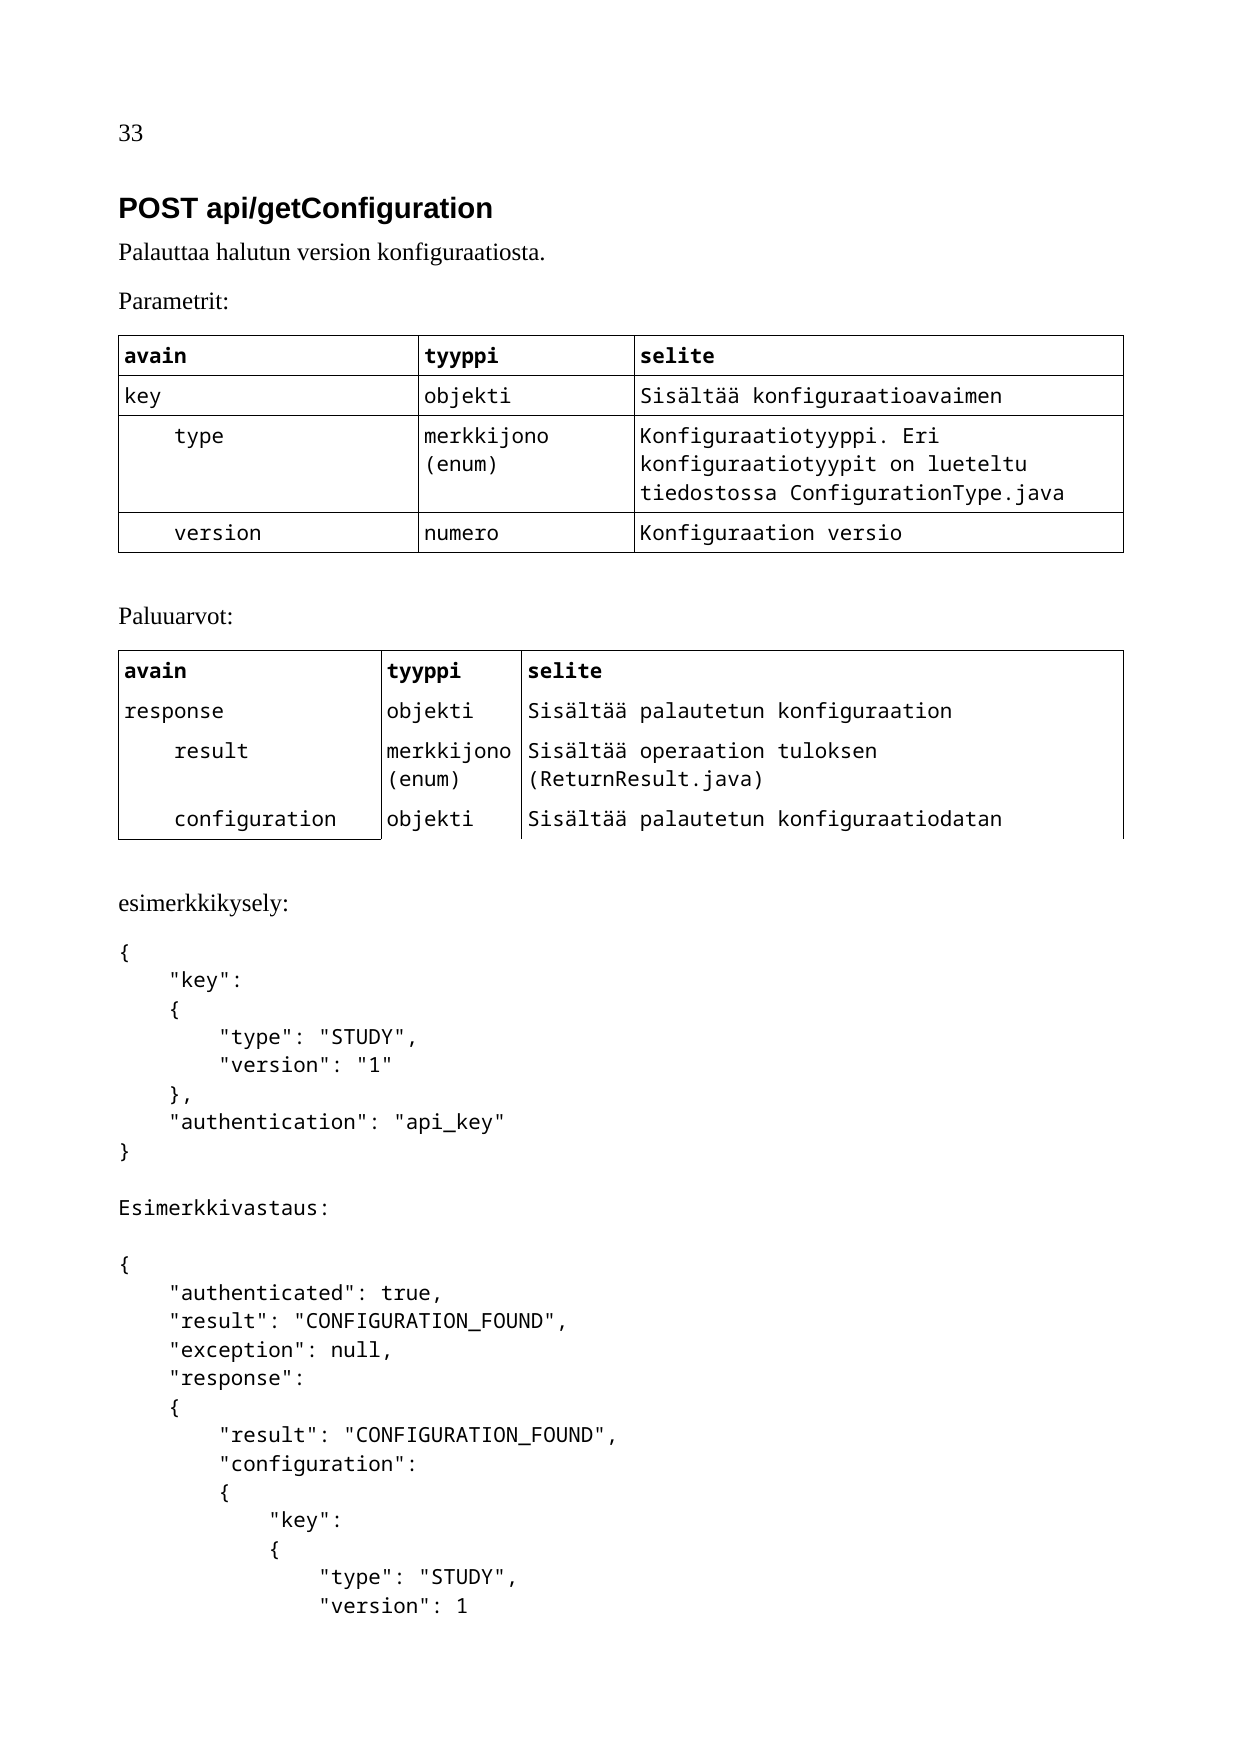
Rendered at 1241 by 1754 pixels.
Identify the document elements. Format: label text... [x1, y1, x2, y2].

text "response": [118, 1363, 1122, 1392]
text "version": 1 [118, 1591, 1122, 1619]
text "type": "STUDY", [118, 1022, 1122, 1051]
text esimerkkikysely: [118, 888, 1122, 916]
text } [118, 1136, 1122, 1164]
text "configuration": [118, 1449, 1122, 1477]
text Parametrit: [118, 286, 1122, 315]
text Palauttaa halutun version konfiguraatiosta. [118, 237, 1122, 266]
table_cell numero [419, 513, 634, 552]
table_cell objekti [382, 799, 521, 838]
table_header selite [635, 336, 1123, 375]
table_cell Sisältää operaation tuloksen (ReturnResult.java) [522, 730, 1123, 799]
table_cell result [119, 730, 381, 799]
table_cell objekti [419, 376, 634, 415]
table_cell type [119, 416, 418, 512]
text { [118, 1249, 1122, 1278]
text { [118, 1534, 1122, 1562]
subtitle POST api/getConfiguration [118, 191, 1122, 225]
table_header avain [119, 651, 381, 690]
text "version": "1" [118, 1051, 1122, 1079]
text "exception": null, [118, 1335, 1122, 1363]
table_cell key [119, 376, 418, 415]
text "type": "STUDY", [118, 1562, 1122, 1591]
text Esimerkkivastaus: [118, 1193, 1122, 1221]
table_cell merkkijono (enum) [419, 416, 634, 512]
table_header avain [119, 336, 418, 375]
table_cell merkkijono (enum) [382, 730, 521, 799]
text "key": [118, 965, 1122, 994]
text "result": "CONFIGURATION_FOUND", [118, 1420, 1122, 1449]
table_cell response [119, 690, 381, 730]
table_header tyyppi [419, 336, 634, 375]
text Paluuarvot: [118, 601, 1122, 630]
text { [118, 1392, 1122, 1420]
text "result": "CONFIGURATION_FOUND", [118, 1306, 1122, 1335]
table_cell Konfiguraatiotyyppi. Eri konfiguraatiotyypit on lueteltu tiedostossa ConfigurationType.java [635, 416, 1123, 512]
table_cell configuration [119, 799, 381, 838]
table_header tyyppi [382, 651, 521, 690]
text "authentication": "api_key" [118, 1107, 1122, 1136]
text "key": [118, 1506, 1122, 1534]
table_cell version [119, 513, 418, 552]
table_cell Sisältää palautetun konfiguraatiodatan [522, 799, 1123, 838]
text { [118, 1477, 1122, 1506]
table_header selite [522, 651, 1123, 690]
table_cell Sisältää palautetun konfiguraation [522, 690, 1123, 730]
text }, [118, 1079, 1122, 1107]
text { [118, 937, 1122, 965]
table_cell Sisältää konfiguraatioavaimen [635, 376, 1123, 415]
table_cell objekti [382, 690, 521, 730]
table_cell Konfiguraation versio [635, 513, 1123, 552]
text "authenticated": true, [118, 1278, 1122, 1306]
text { [118, 994, 1122, 1022]
